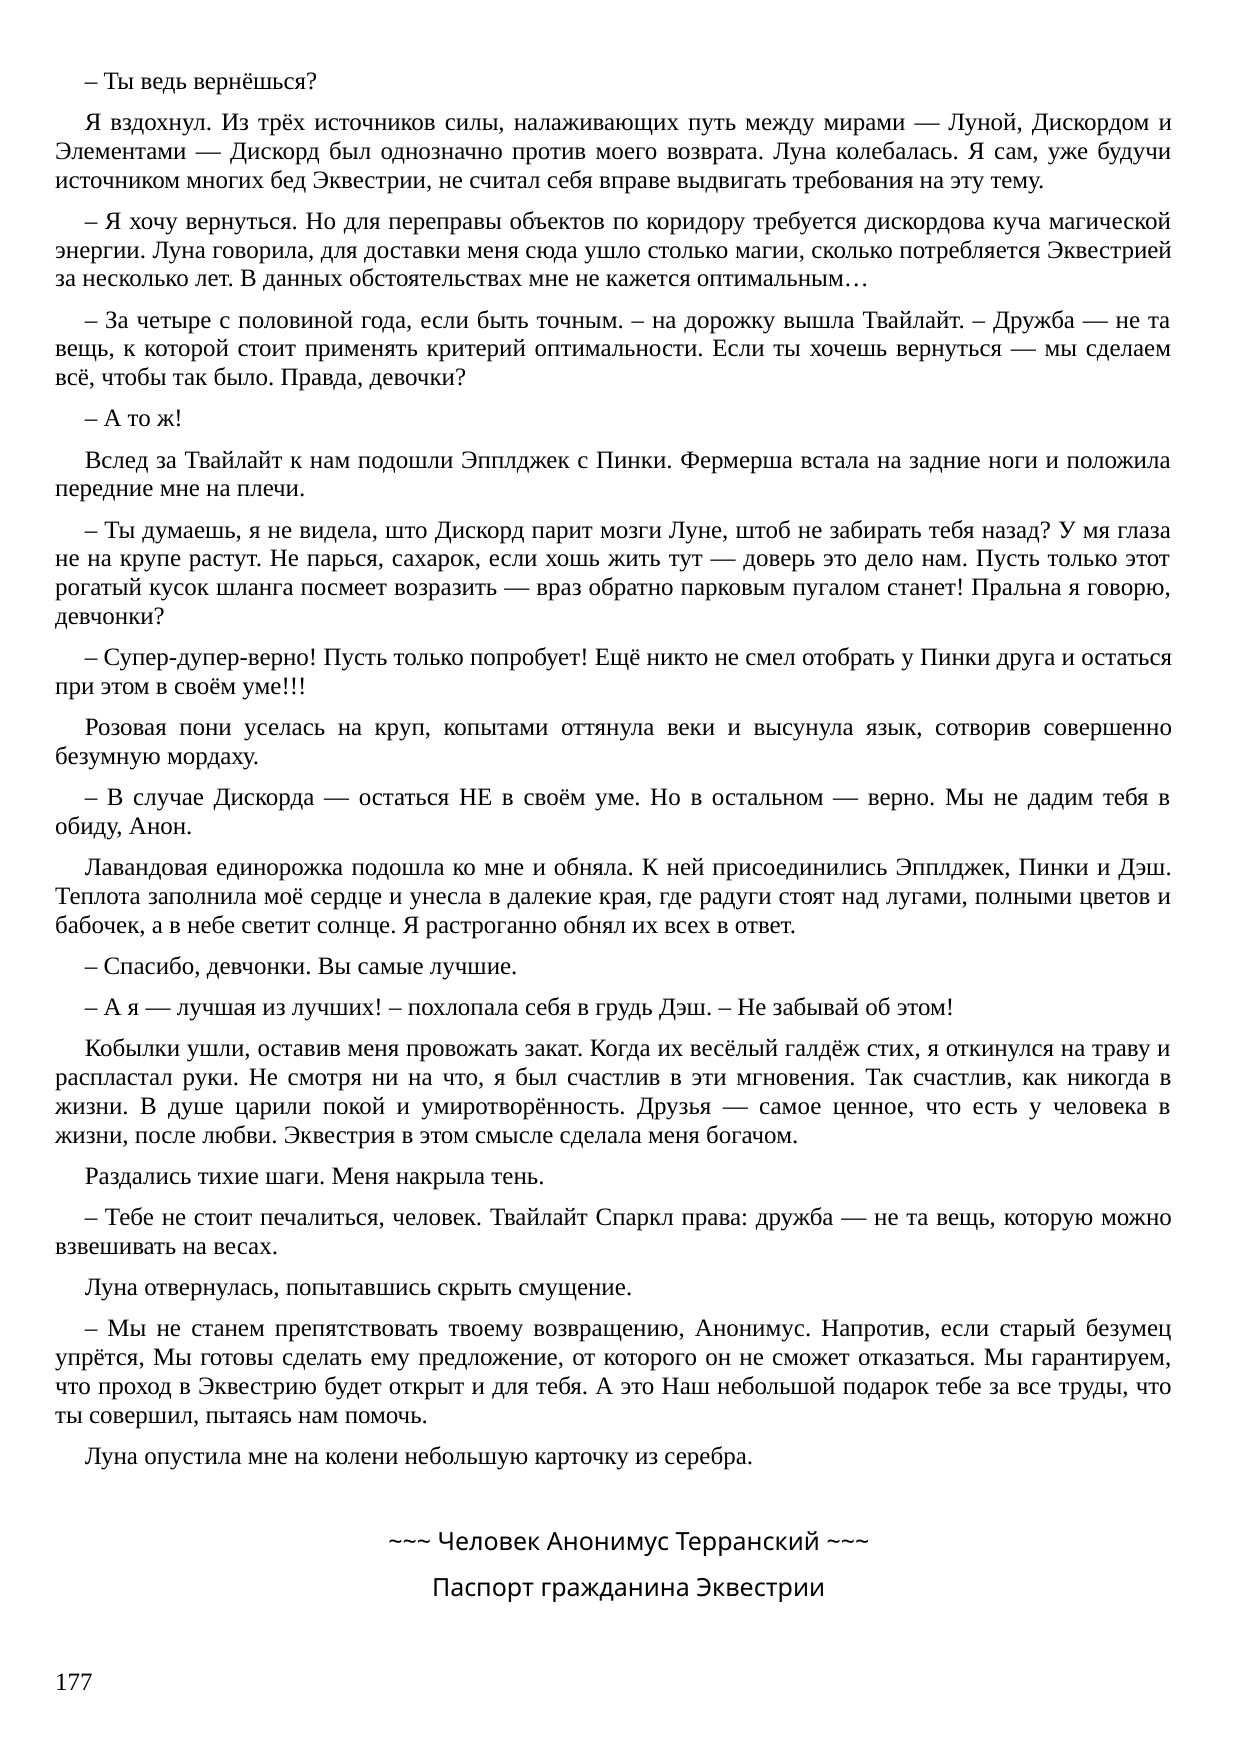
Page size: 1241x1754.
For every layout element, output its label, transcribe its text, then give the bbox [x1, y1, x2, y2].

text – Спасибо, девчонки. Вы самые лучшие. [55, 951, 1173, 980]
text – Мы не станем препятствовать твоему возвращению, Анонимус. Напротив, если старый безумец упрётся, Мы готовы сделать ему предложение, от которого он не сможет отказаться. Мы гарантируем, что проход в Эквестрию будет открыт и для тебя. А это Наш небольшой подарок тебе за все труды, что ты совершил, пытаясь нам помочь. [55, 1313, 1173, 1428]
text Паспорт гражданина Эквестрии [55, 1570, 1173, 1604]
text – Я хочу вернуться. Но для переправы объектов по коридору требуется дискордова куча магической энергии. Луна говорила, для доставки меня сюда ушло столько магии, сколько потребляется Эквестрией за несколько лет. В данных обстоятельствах мне не кажется оптимальным… [55, 206, 1173, 292]
text – А я — лучшая из лучших! – похлопала себя в грудь Дэш. – Не забывай об этом! [55, 992, 1173, 1021]
text Лавандовая единорожка подошла ко мне и обняла. К ней присоединились Эпплджек, Пинки и Дэш. Теплота заполнила моё сердце и унесла в далекие края, где радуги стоят над лугами, полными цветов и бабочек, а в небе светит солнце. Я растроганно обнял их всех в ответ. [55, 852, 1173, 938]
text Вслед за Твайлайт к нам подошли Эпплджек с Пинки. Фермерша встала на задние ноги и положила передние мне на плечи. [55, 445, 1173, 502]
text – За четыре с половиной года, если быть точным. – на дорожку вышла Твайлайт. – Дружба — не та вещь, к которой стоит применять критерий оптимальности. Если ты хочешь вернуться — мы сделаем всё, чтобы так было. Правда, девочки? [55, 305, 1173, 391]
text – Ты ведь вернёшься? [55, 66, 1173, 95]
text ~~~ Человек Анонимус Терранский ~~~ [55, 1523, 1173, 1558]
text – Тебе не стоит печалиться, человек. Твайлайт Спаркл права: дружба — не та вещь, которую можно взвешивать на весах. [55, 1202, 1173, 1260]
text Луна отвернулась, попытавшись скрыть смущение. [55, 1272, 1173, 1301]
text – В случае Дискорда — остаться НЕ в своём уме. Но в остальном — верно. Мы не дадим тебя в обиду, Анон. [55, 782, 1173, 840]
text – Супер-дупер-верно! Пусть только попробует! Ещё никто не смел отобрать у Пинки друга и остаться при этом в своём уме!!! [55, 642, 1173, 700]
text Я вздохнул. Из трёх источников силы, налаживающих путь между мирами — Луной, Дискордом и Элементами — Дискорд был однозначно против моего возврата. Луна колебалась. Я сам, уже будучи источником многих бед Эквестрии, не считал себя вправе выдвигать требования на эту тему. [55, 107, 1173, 193]
text Луна опустила мне на колени небольшую карточку из серебра. [55, 1441, 1173, 1470]
text Раздались тихие шаги. Меня накрыла тень. [55, 1161, 1173, 1190]
text Кобылки ушли, оставив меня провожать закат. Когда их весёлый галдёж стих, я откинулся на траву и распластал руки. Не смотря ни на что, я был счастлив в эти мгновения. Так счастлив, как никогда в жизни. В душе царили покой и умиротворённость. Друзья — самое ценное, что есть у человека в жизни, после любви. Эквестрия в этом смысле сделала меня богачом. [55, 1033, 1173, 1148]
text – Ты думаешь, я не видела, што Дискорд парит мозги Луне, штоб не забирать тебя назад? У мя глаза не на крупе растут. Не парься, сахарок, если хошь жить тут — доверь это дело нам. Пусть только этот рогатый кусок шланга посмеет возразить — враз обратно парковым пугалом станет! Пральна я говорю, девчонки? [55, 515, 1173, 630]
text Розовая пони уселась на круп, копытами оттянула веки и высунула язык, сотворив совершенно безумную мордаху. [55, 712, 1173, 770]
text – А то ж! [55, 403, 1173, 432]
